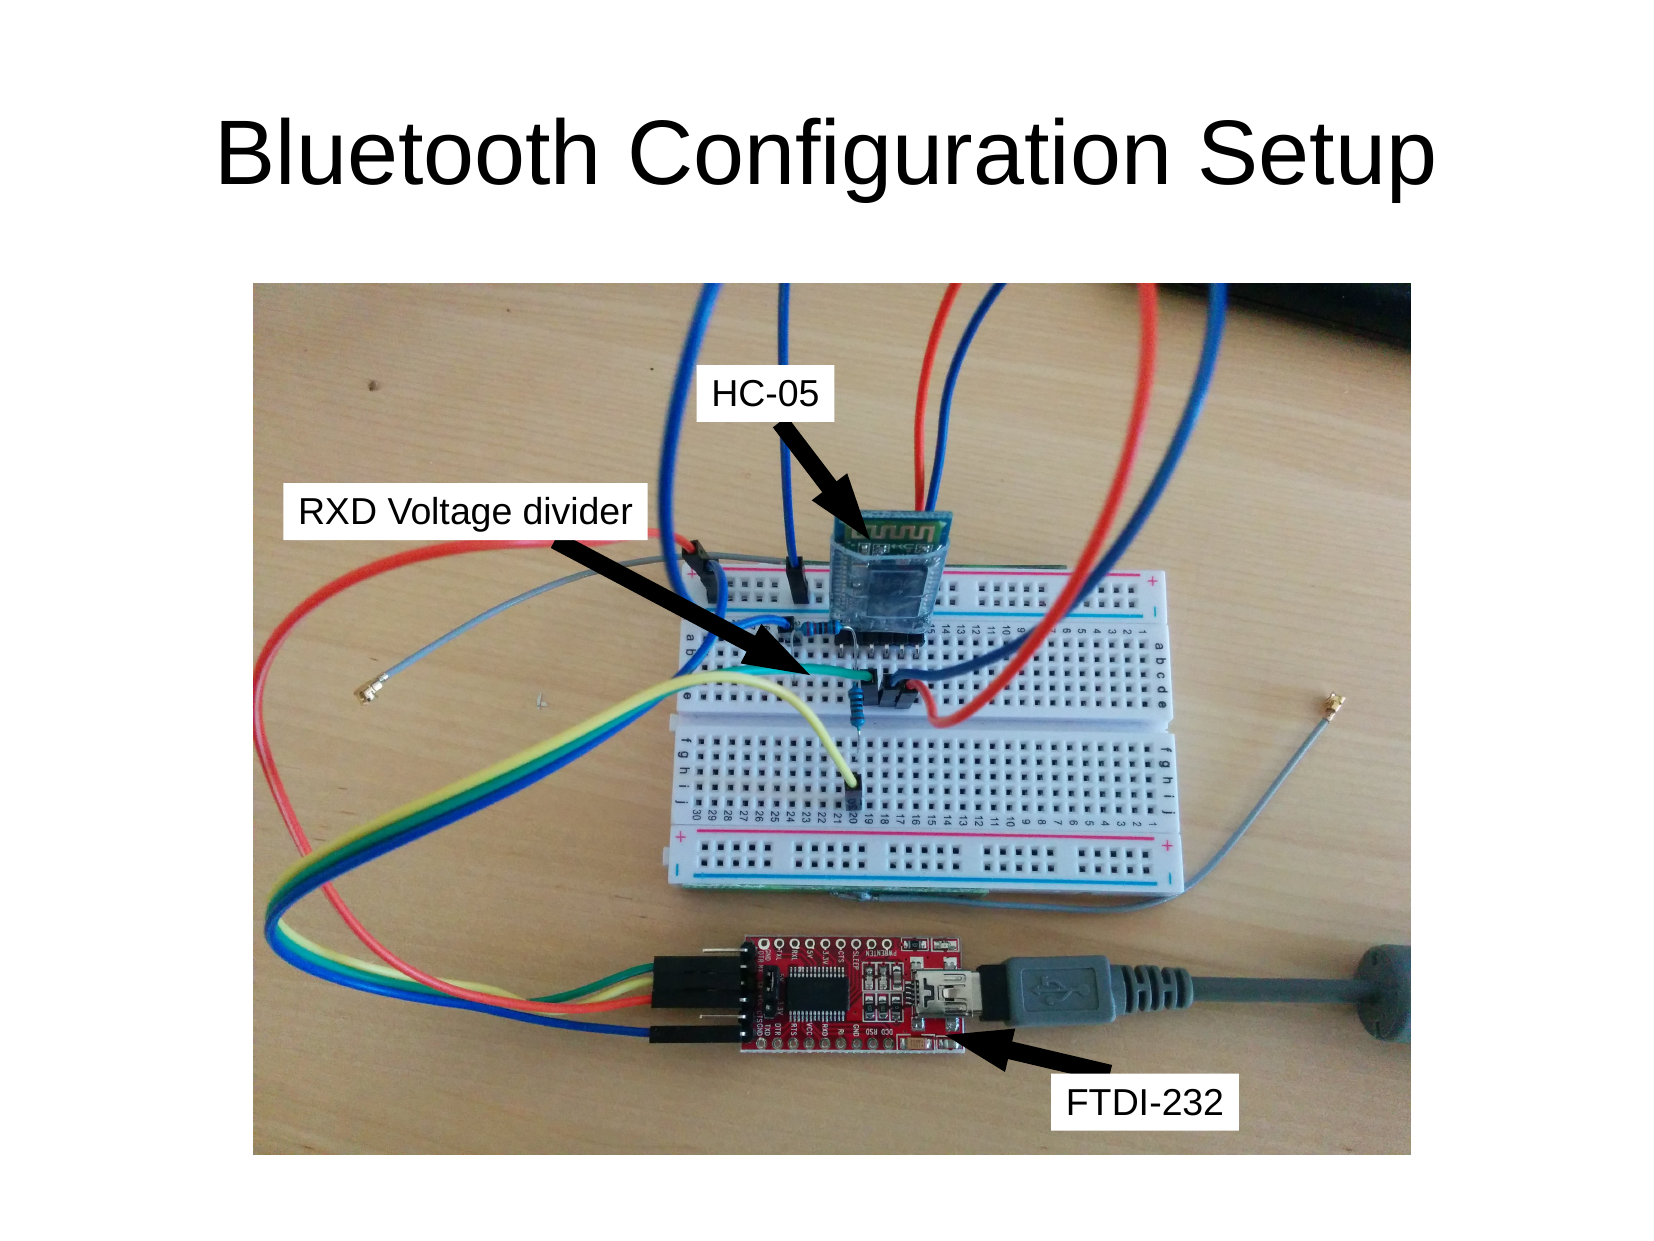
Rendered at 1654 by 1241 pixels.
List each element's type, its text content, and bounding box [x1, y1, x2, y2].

picture [253, 283, 1411, 1156]
text_box HC-05 [696, 365, 835, 422]
text_box RXD Voltage divider [283, 483, 648, 541]
title Bluetooth Configuration Setup [82, 49, 1571, 257]
text_box FTDI-232 [1051, 1073, 1239, 1131]
